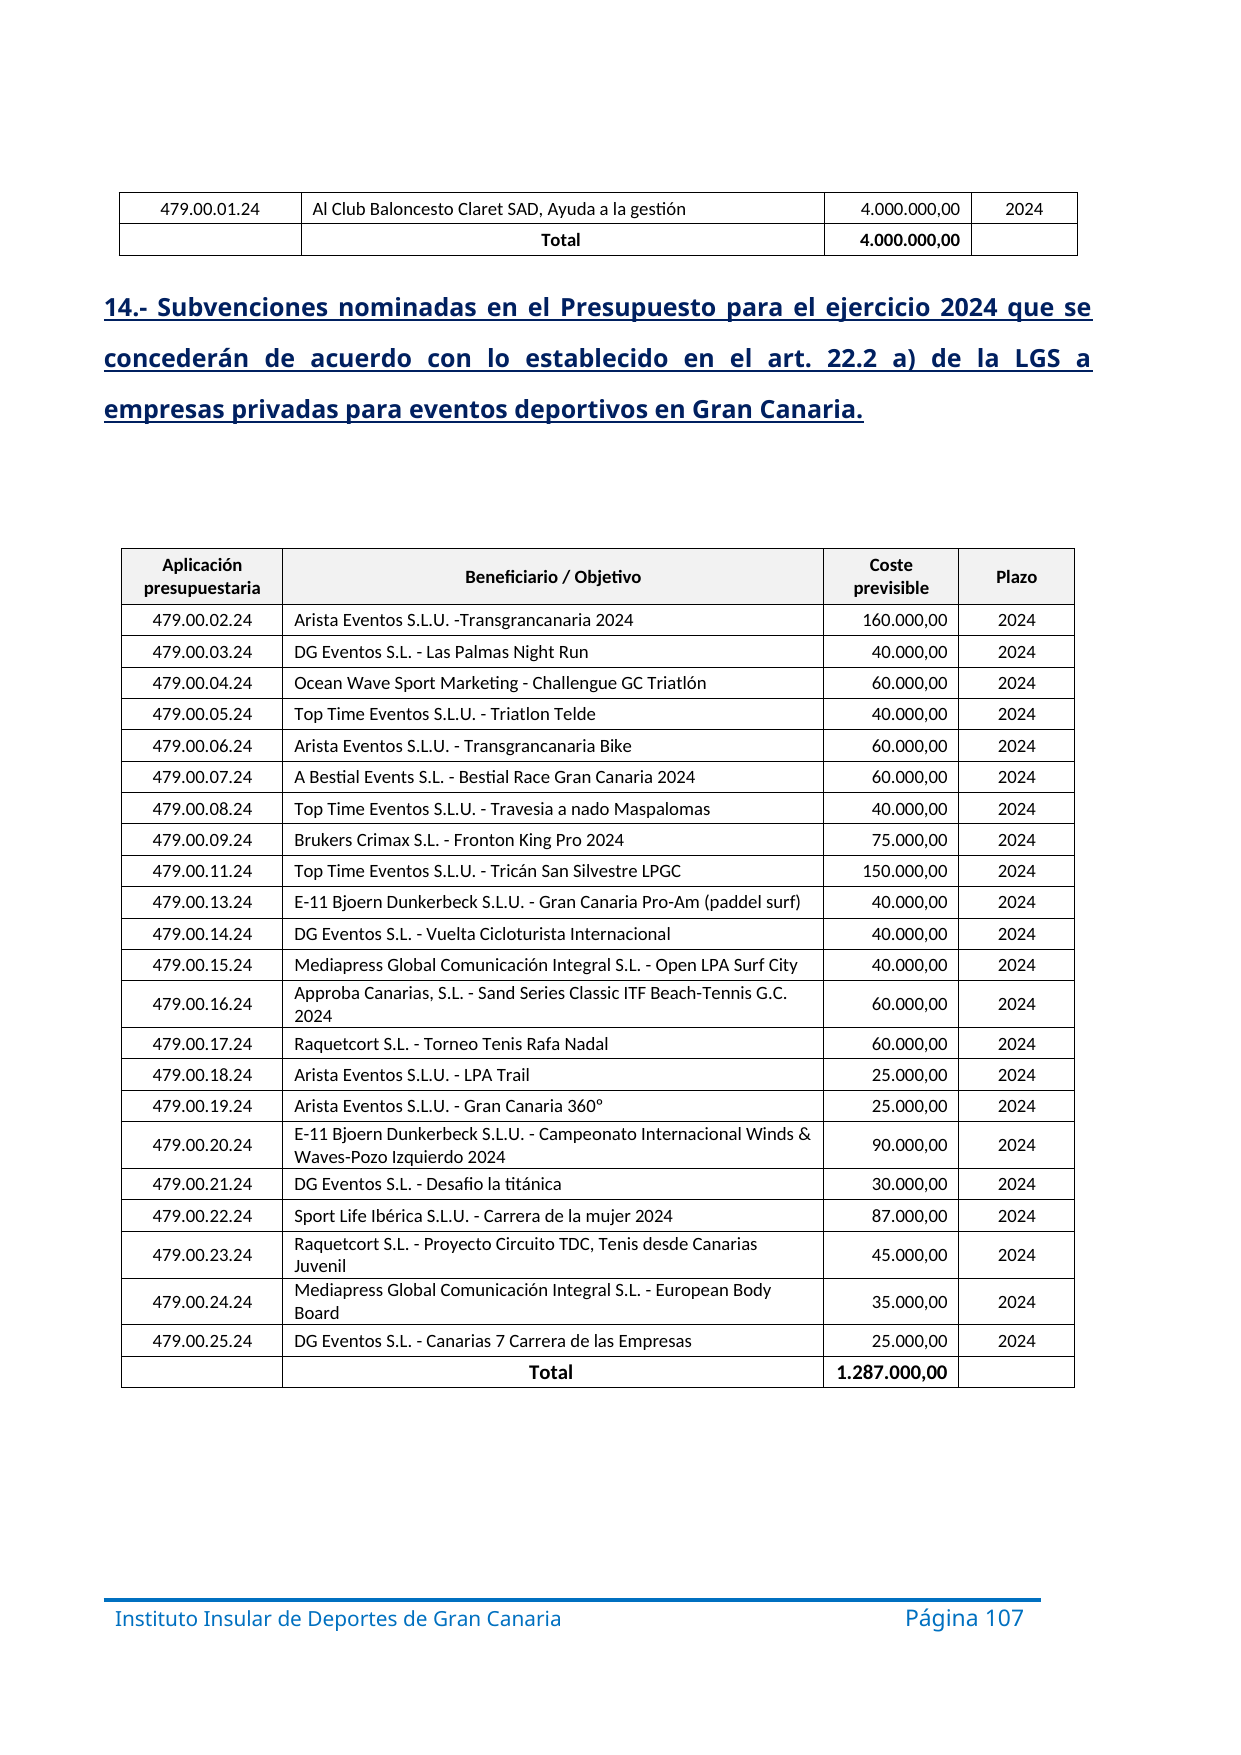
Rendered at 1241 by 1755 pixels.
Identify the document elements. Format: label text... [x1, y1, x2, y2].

table_cell 2024 [959, 699, 1074, 729]
table_cell Sport Life Ibérica S.L.U. - Carrera de la mujer 2024 [283, 1200, 823, 1231]
table_cell 479.00.04.24 [122, 668, 282, 698]
table_cell 2024 [959, 919, 1074, 949]
table_cell [972, 224, 1077, 255]
table_cell E-11 Bjoern Dunkerbeck S.L.U. - Gran Canaria Pro-Am (paddel surf) [283, 887, 823, 917]
table_cell 479.00.01.24 [120, 193, 301, 223]
table_cell 2024 [959, 793, 1074, 823]
table_cell Top Time Eventos S.L.U. - Travesia a nado Maspalomas [283, 793, 823, 823]
table_cell 479.00.23.24 [122, 1232, 282, 1277]
table_cell 479.00.09.24 [122, 824, 282, 855]
table_cell [959, 1357, 1074, 1387]
table_cell 87.000,00 [824, 1200, 958, 1231]
table_cell 40.000,00 [824, 636, 958, 667]
table_cell [120, 224, 301, 255]
table_cell 2024 [959, 1122, 1074, 1168]
table_cell 1.287.000,00 [824, 1357, 958, 1387]
table_cell 479.00.20.24 [122, 1122, 282, 1168]
table_cell 40.000,00 [824, 887, 958, 917]
table_cell 40.000,00 [824, 793, 958, 823]
table_cell 40.000,00 [824, 699, 958, 729]
table_cell 2024 [959, 824, 1074, 855]
text 14.- Subvenciones nominadas en el Presupuesto para el ejercicio 2024 que se [103, 290, 1093, 319]
table_cell Top Time Eventos S.L.U. - Triatlon Telde [283, 699, 823, 729]
table_header Coste previsible [824, 549, 958, 604]
table_header Beneficiario / Objetivo [283, 549, 823, 604]
table_cell 479.00.16.24 [122, 981, 282, 1027]
table_cell Total [283, 1357, 823, 1387]
table_cell 2024 [959, 1059, 1074, 1090]
table_cell 2024 [959, 1200, 1074, 1231]
table_cell 479.00.15.24 [122, 950, 282, 980]
table_cell Mediapress Global Comunicación Integral S.L. - European Body Board [283, 1279, 823, 1324]
table_cell 479.00.14.24 [122, 919, 282, 949]
table_cell 479.00.07.24 [122, 762, 282, 792]
table_cell 60.000,00 [824, 981, 958, 1027]
table_cell 2024 [959, 887, 1074, 917]
table_cell 479.00.13.24 [122, 887, 282, 917]
table_cell 45.000,00 [824, 1232, 958, 1277]
table_cell 2024 [959, 1232, 1074, 1277]
table_cell 2024 [959, 1325, 1074, 1356]
table_cell 2024 [959, 981, 1074, 1027]
table_cell 2024 [959, 1028, 1074, 1058]
table_cell Brukers Crimax S.L. - Fronton King Pro 2024 [283, 824, 823, 855]
table_cell 60.000,00 [824, 762, 958, 792]
table_cell DG Eventos S.L. - Canarias 7 Carrera de las Empresas [283, 1325, 823, 1356]
table_cell 60.000,00 [824, 668, 958, 698]
table_cell 2024 [959, 605, 1074, 635]
table_cell 479.00.18.24 [122, 1059, 282, 1090]
table_cell Raquetcort S.L. - Proyecto Circuito TDC, Tenis desde Canarias Juvenil [283, 1232, 823, 1277]
table_cell 479.00.24.24 [122, 1279, 282, 1324]
table_cell 2024 [959, 636, 1074, 667]
table_cell Arista Eventos S.L.U. - Gran Canaria 360º [283, 1091, 823, 1121]
table_cell 75.000,00 [824, 824, 958, 855]
table_cell 25.000,00 [824, 1091, 958, 1121]
table_cell Top Time Eventos S.L.U. - Tricán San Silvestre LPGC [283, 856, 823, 886]
table_cell 479.00.21.24 [122, 1169, 282, 1199]
table_cell Arista Eventos S.L.U. - LPA Trail [283, 1059, 823, 1090]
table_cell 2024 [959, 762, 1074, 792]
table_cell Al Club Baloncesto Claret SAD, Ayuda a la gestión [302, 193, 824, 223]
table_cell Ocean Wave Sport Marketing - Challengue GC Triatlón [283, 668, 823, 698]
table_cell E-11 Bjoern Dunkerbeck S.L.U. - Campeonato Internacional Winds & Waves-Pozo Izquierdo 2024 [283, 1122, 823, 1168]
table_cell Approba Canarias, S.L. - Sand Series Classic ITF Beach-Tennis G.C. 2024 [283, 981, 823, 1027]
table_cell 479.00.17.24 [122, 1028, 282, 1058]
table_cell Raquetcort S.L. - Torneo Tenis Rafa Nadal [283, 1028, 823, 1058]
table_cell 40.000,00 [824, 919, 958, 949]
table_cell 30.000,00 [824, 1169, 958, 1199]
table_cell 2024 [959, 1091, 1074, 1121]
table_cell 479.00.08.24 [122, 793, 282, 823]
table_cell 479.00.25.24 [122, 1325, 282, 1356]
table_cell 2024 [959, 668, 1074, 698]
text concederán de acuerdo con lo establecido en el art. 22.2 a) de la LGS a [103, 320, 1093, 370]
table_cell DG Eventos S.L. - Vuelta Cicloturista Internacional [283, 919, 823, 949]
table_cell A Bestial Events S.L. - Bestial Race Gran Canaria 2024 [283, 762, 823, 792]
table_cell 2024 [959, 950, 1074, 980]
table_cell Arista Eventos S.L.U. - Transgrancanaria Bike [283, 730, 823, 761]
table_cell Total [302, 224, 824, 255]
table_cell 479.00.03.24 [122, 636, 282, 667]
table_cell 25.000,00 [824, 1059, 958, 1090]
table_cell DG Eventos S.L. - Las Palmas Night Run [283, 636, 823, 667]
table_cell DG Eventos S.L. - Desafio la titánica [283, 1169, 823, 1199]
table_header Aplicación presupuestaria [122, 549, 282, 604]
table_cell 35.000,00 [824, 1279, 958, 1324]
table_cell 2024 [959, 1279, 1074, 1324]
table_cell Mediapress Global Comunicación Integral S.L. - Open LPA Surf City [283, 950, 823, 980]
table_cell 4.000.000,00 [825, 193, 971, 223]
table_cell 2024 [959, 1169, 1074, 1199]
table_cell 25.000,00 [824, 1325, 958, 1356]
table_cell 2024 [959, 856, 1074, 886]
table_cell 2024 [959, 730, 1074, 761]
table_cell 479.00.22.24 [122, 1200, 282, 1231]
table_header Plazo [959, 549, 1074, 604]
table_cell 60.000,00 [824, 1028, 958, 1058]
table_cell 479.00.02.24 [122, 605, 282, 635]
table_cell 2024 [972, 193, 1077, 223]
table_cell 479.00.11.24 [122, 856, 282, 886]
table_cell Arista Eventos S.L.U. -Transgrancanaria 2024 [283, 605, 823, 635]
table_cell 160.000,00 [824, 605, 958, 635]
table_cell 479.00.19.24 [122, 1091, 282, 1121]
table_cell [122, 1357, 282, 1387]
table_cell 60.000,00 [824, 730, 958, 761]
table_cell 4.000.000,00 [825, 224, 971, 255]
table_cell 40.000,00 [824, 950, 958, 980]
table_cell 479.00.06.24 [122, 730, 282, 761]
table_cell 479.00.05.24 [122, 699, 282, 729]
table_cell 90.000,00 [824, 1122, 958, 1168]
text empresas privadas para eventos deportivos en Gran Canaria. [103, 371, 1093, 426]
table_cell 150.000,00 [824, 856, 958, 886]
